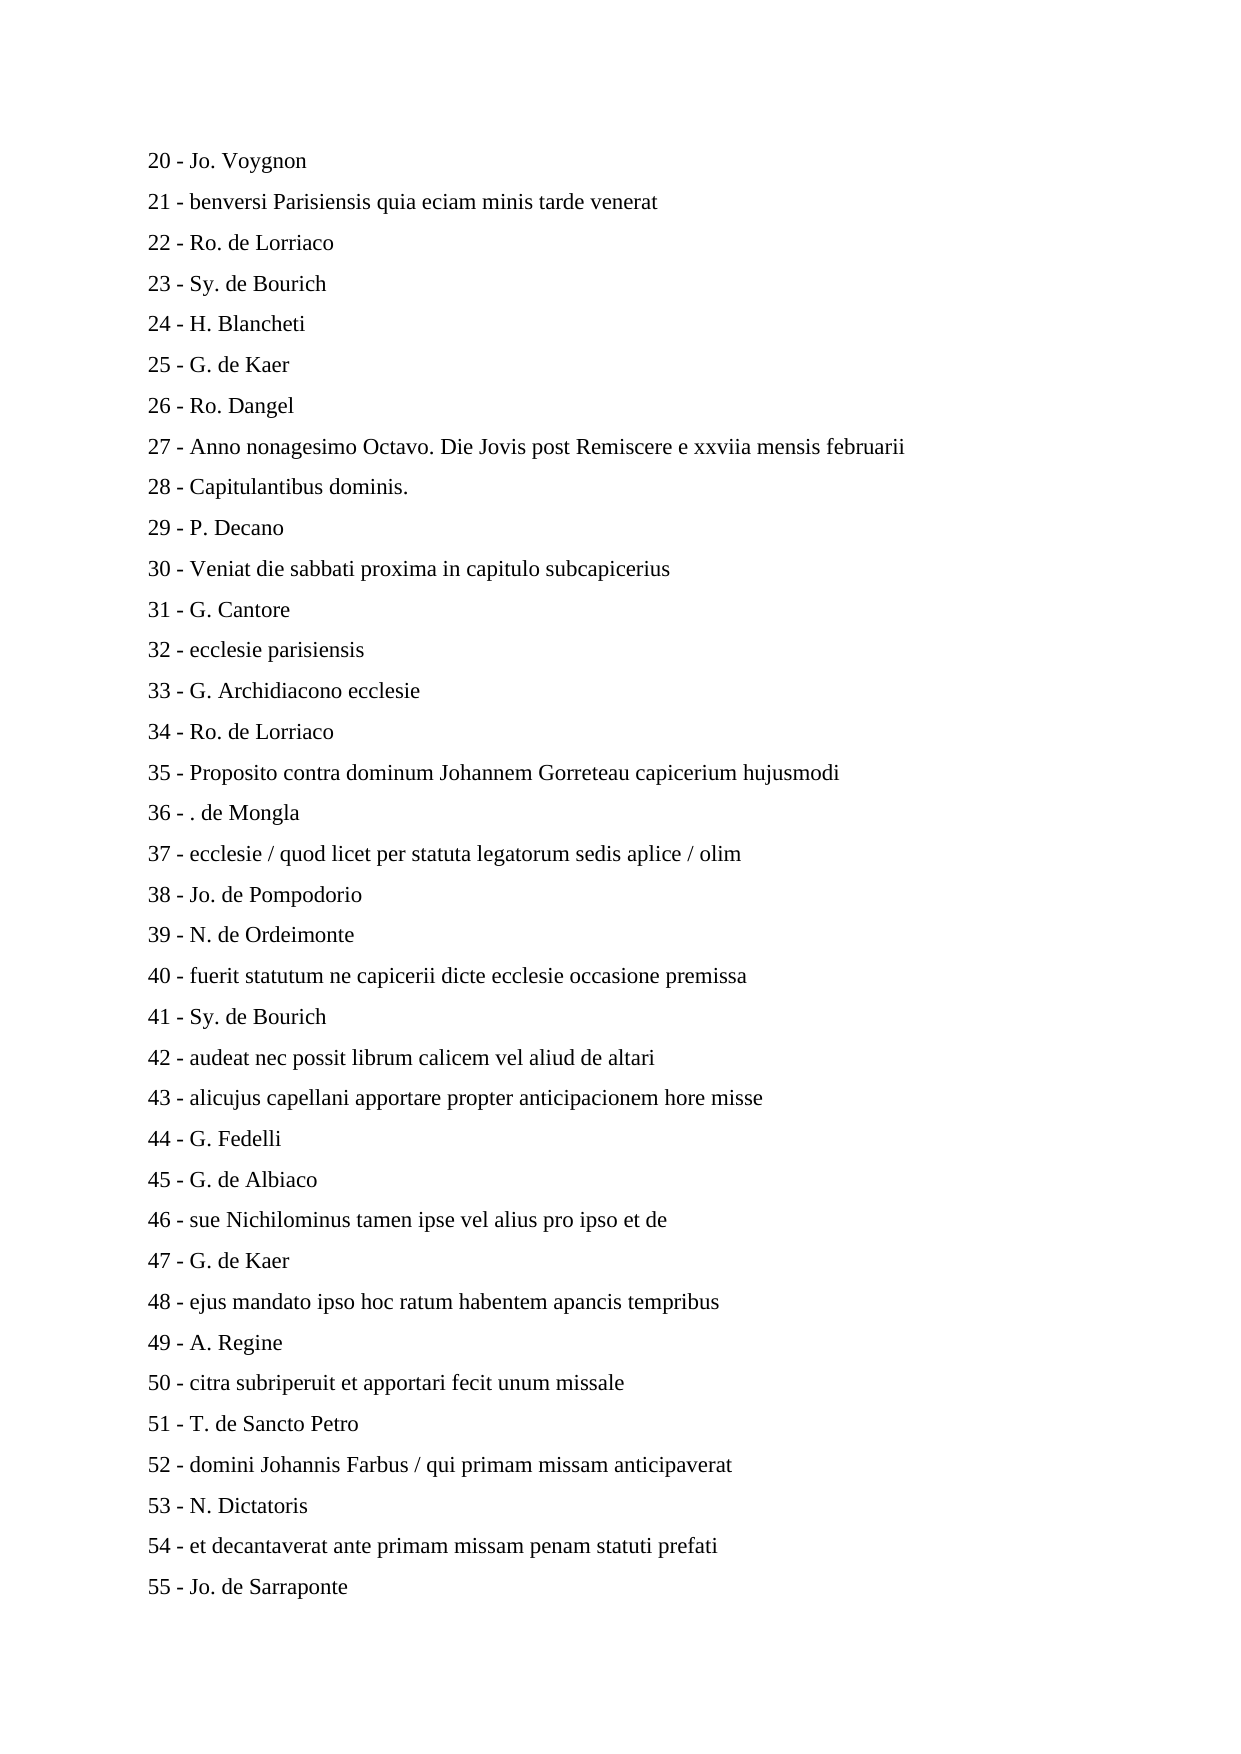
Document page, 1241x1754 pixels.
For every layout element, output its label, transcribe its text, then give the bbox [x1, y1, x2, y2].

text 28 - Capitulantibus dominis. [148, 473, 1093, 500]
text 54 - et decantaverat ante primam missam penam statuti prefati [148, 1532, 1093, 1559]
text 48 - ejus mandato ipso hoc ratum habentem apancis tempribus [148, 1288, 1093, 1314]
text 42 - audeat nec possit librum calicem vel aliud de altari [148, 1044, 1093, 1070]
text 22 - Ro. de Lorriaco [148, 229, 1093, 255]
text 38 - Jo. de Pompodorio [148, 881, 1093, 907]
text 46 - sue Nichilominus tamen ipse vel alius pro ipso et de [148, 1207, 1093, 1233]
text 20 - Jo. Voygnon [148, 148, 1093, 174]
text 29 - P. Decano [148, 514, 1093, 541]
text 53 - N. Dictatoris [148, 1492, 1093, 1518]
text 52 - domini Johannis Farbus / qui primam missam anticipaverat [148, 1451, 1093, 1477]
text 49 - A. Regine [148, 1329, 1093, 1355]
text 21 - benversi Parisiensis quia eciam minis tarde venerat [148, 188, 1093, 215]
text 50 - citra subriperuit et apportari fecit unum missale [148, 1369, 1093, 1396]
text 43 - alicujus capellani apportare propter anticipacionem hore misse [148, 1084, 1093, 1111]
text 35 - Proposito contra dominum Johannem Gorreteau capicerium hujusmodi [148, 758, 1093, 785]
text 47 - G. de Kaer [148, 1247, 1093, 1274]
text 24 - H. Blancheti [148, 311, 1093, 337]
text 34 - Ro. de Lorriaco [148, 718, 1093, 744]
text 26 - Ro. Dangel [148, 392, 1093, 418]
text 31 - G. Cantore [148, 596, 1093, 622]
text 39 - N. de Ordeimonte [148, 921, 1093, 948]
text 37 - ecclesie / quod licet per statuta legatorum sedis aplice / olim [148, 840, 1093, 866]
text 45 - G. de Albiaco [148, 1166, 1093, 1192]
text 44 - G. Fedelli [148, 1125, 1093, 1151]
text 33 - G. Archidiacono ecclesie [148, 677, 1093, 703]
text 40 - fuerit statutum ne capicerii dicte ecclesie occasione premissa [148, 962, 1093, 988]
text 23 - Sy. de Bourich [148, 270, 1093, 296]
text 25 - G. de Kaer [148, 351, 1093, 378]
text 41 - Sy. de Bourich [148, 1003, 1093, 1029]
text 51 - T. de Sancto Petro [148, 1410, 1093, 1437]
text 36 - . de Mongla [148, 799, 1093, 826]
text 30 - Veniat die sabbati proxima in capitulo subcapicerius [148, 555, 1093, 581]
text 32 - ecclesie parisiensis [148, 636, 1093, 663]
text 27 - Anno nonagesimo Octavo. Die Jovis post Remiscere e xxviia mensis februarii [148, 433, 1093, 459]
text 55 - Jo. de Sarraponte [148, 1573, 1093, 1599]
